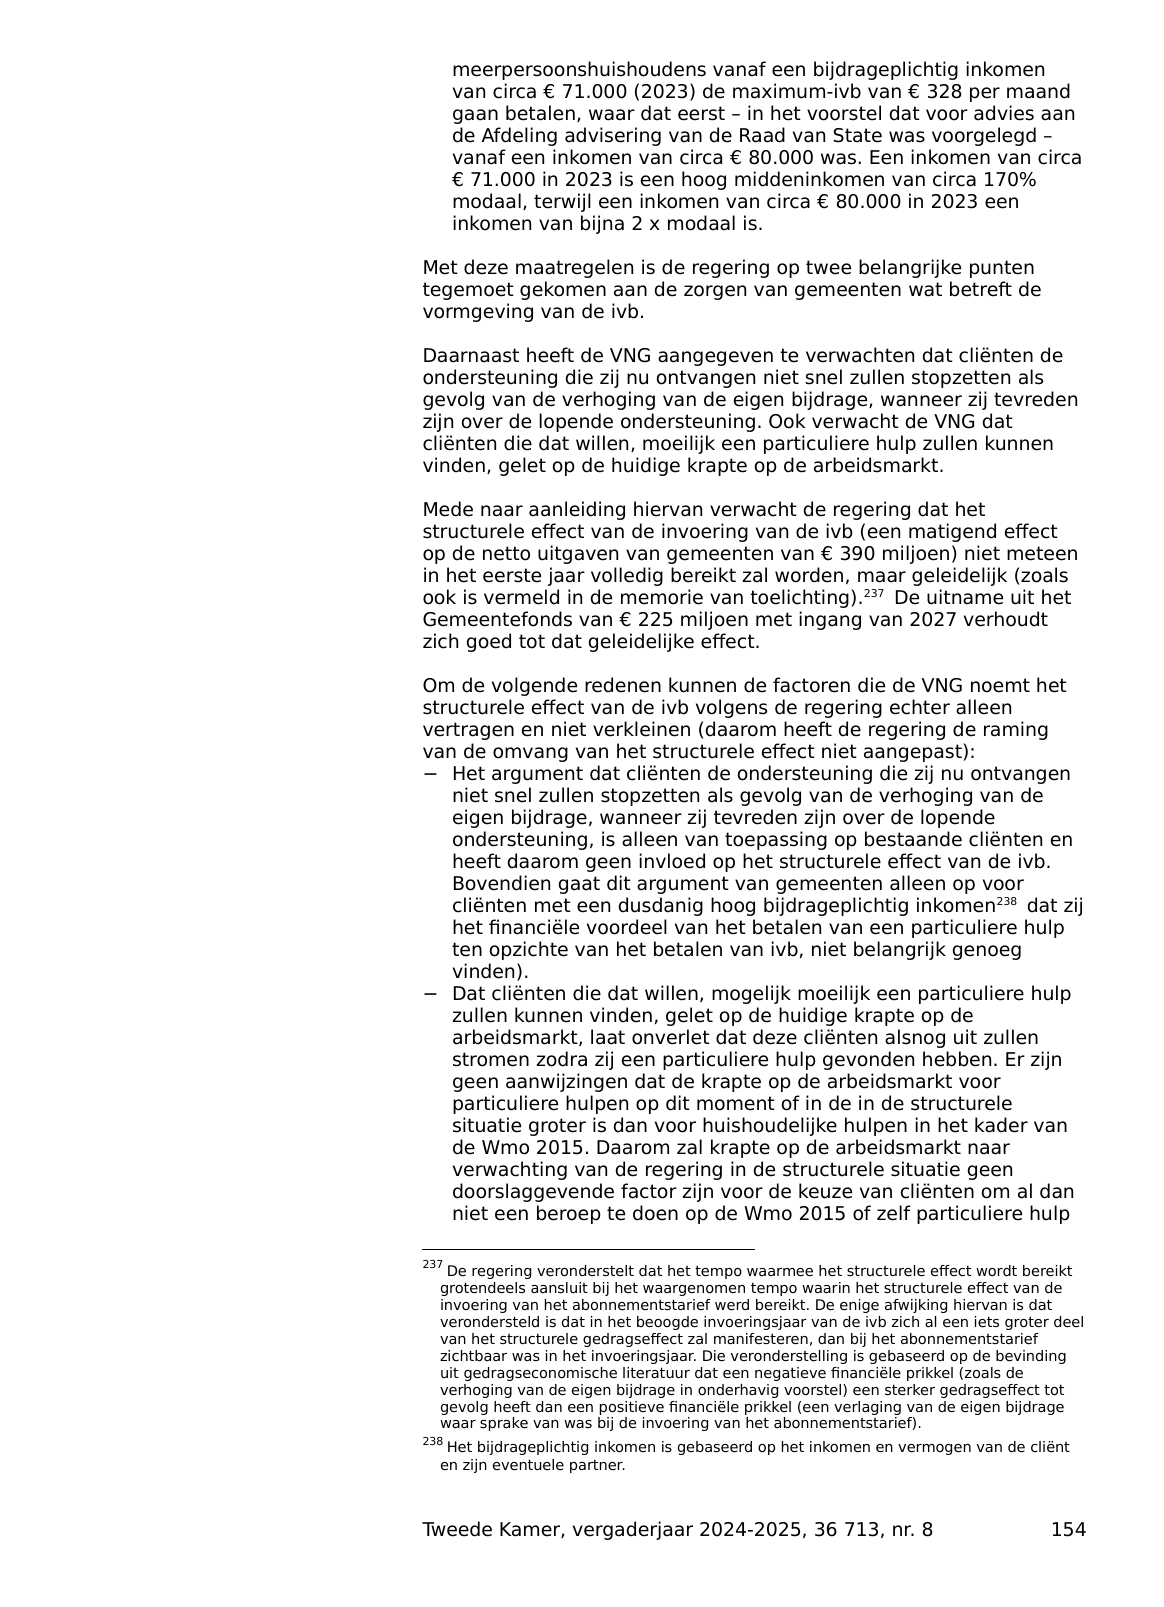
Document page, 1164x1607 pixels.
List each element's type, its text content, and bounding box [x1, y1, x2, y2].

text meerpersoonshuishoudens vanaf een bijdrageplichtig inkomen van circa € 71.000 (2023) de maximum-ivb van € 328 per maand gaan betalen, waar dat eerst – in het voorstel dat voor advies aan de Afdeling advisering van de Raad van State was voorgelegd – vanaf een inkomen van circa € 80.000 was. Een inkomen van circa € 71.000 in 2023 is een hoog middeninkomen van circa 170% modaal, terwijl een inkomen van circa € 80.000 in 2023 een inkomen van bijna 2 x modaal is. [422, 59, 1087, 235]
text Met deze maatregelen is de regering op twee belangrijke punten tegemoet gekomen aan de zorgen van gemeenten wat betreft de vormgeving van de ivb. [422, 257, 1087, 323]
text Het bijdrageplichtig inkomen is gebaseerd op het inkomen en vermogen van de cliënt en zijn eventuele partner. [422, 1435, 1087, 1474]
text De regering veronderstelt dat het tempo waarmee het structurele effect wordt bereikt grotendeels aansluit bij het waargenomen tempo waarin het structurele effect van de invoering van het abonnementstarief werd bereikt. De enige afwijking hiervan is dat verondersteld is dat in het beoogde invoeringsjaar van de ivb zich al een iets groter deel van het structurele gedragseffect zal manifesteren, dan bij het abonnementstarief zichtbaar was in het invoeringsjaar. Die veronderstelling is gebaseerd op de bevinding uit gedragseconomische literatuur dat een negatieve financiële prikkel (zoals de verhoging van de eigen bijdrage in onderhavig voorstel) een sterker gedragseffect tot gevolg heeft dan een positieve financiële prikkel (een verlaging van de eigen bijdrage waar sprake van was bij de invoering van het abonnementstarief). [422, 1258, 1087, 1432]
text Mede naar aanleiding hiervan verwacht de regering dat het structurele effect van de invoering van de ivb (een matigend effect op de netto uitgaven van gemeenten van € 390 miljoen) niet meteen in het eerste jaar volledig bereikt zal worden, maar geleidelijk (zoals ook is vermeld in de memorie van toelichting). De uitname uit het Gemeentefonds van € 225 miljoen met ingang van 2027 verhoudt zich goed tot dat geleidelijke effect. [422, 499, 1087, 653]
text − Het argument dat cliënten de ondersteuning die zij nu ontvangen niet snel zullen stopzetten als gevolg van de verhoging van de eigen bijdrage, wanneer zij tevreden zijn over de lopende ondersteuning, is alleen van toepassing op bestaande cliënten en heeft daarom geen invloed op het structurele effect van de ivb. Bovendien gaat dit argument van gemeenten alleen op voor cliënten met een dusdanig hoog bijdrageplichtig inkomen dat zij het financiële voordeel van het betalen van een particuliere hulp ten opzichte van het betalen van ivb, niet belangrijk genoeg vinden). [422, 763, 1087, 983]
text Om de volgende redenen kunnen de factoren die de VNG noemt het structurele effect van de ivb volgens de regering echter alleen vertragen en niet verkleinen (daarom heeft de regering de raming van de omvang van het structurele effect niet aangepast): [422, 675, 1087, 763]
text − Dat cliënten die dat willen, mogelijk moeilijk een particuliere hulp zullen kunnen vinden, gelet op de huidige krapte op de arbeidsmarkt, laat onverlet dat deze cliënten alsnog uit zullen stromen zodra zij een particuliere hulp gevonden hebben. Er zijn geen aanwijzingen dat de krapte op de arbeidsmarkt voor particuliere hulpen op dit moment of in de in de structurele situatie groter is dan voor huishoudelijke hulpen in het kader van de Wmo 2015. Daarom zal krapte op de arbeidsmarkt naar verwachting van de regering in de structurele situatie geen doorslaggevende factor zijn voor de keuze van cliënten om al dan niet een beroep te doen op de Wmo 2015 of zelf particuliere hulp [422, 983, 1087, 1225]
text Daarnaast heeft de VNG aangegeven te verwachten dat cliënten de ondersteuning die zij nu ontvangen niet snel zullen stopzetten als gevolg van de verhoging van de eigen bijdrage, wanneer zij tevreden zijn over de lopende ondersteuning. Ook verwacht de VNG dat cliënten die dat willen, moeilijk een particuliere hulp zullen kunnen vinden, gelet op de huidige krapte op de arbeidsmarkt. [422, 345, 1087, 477]
